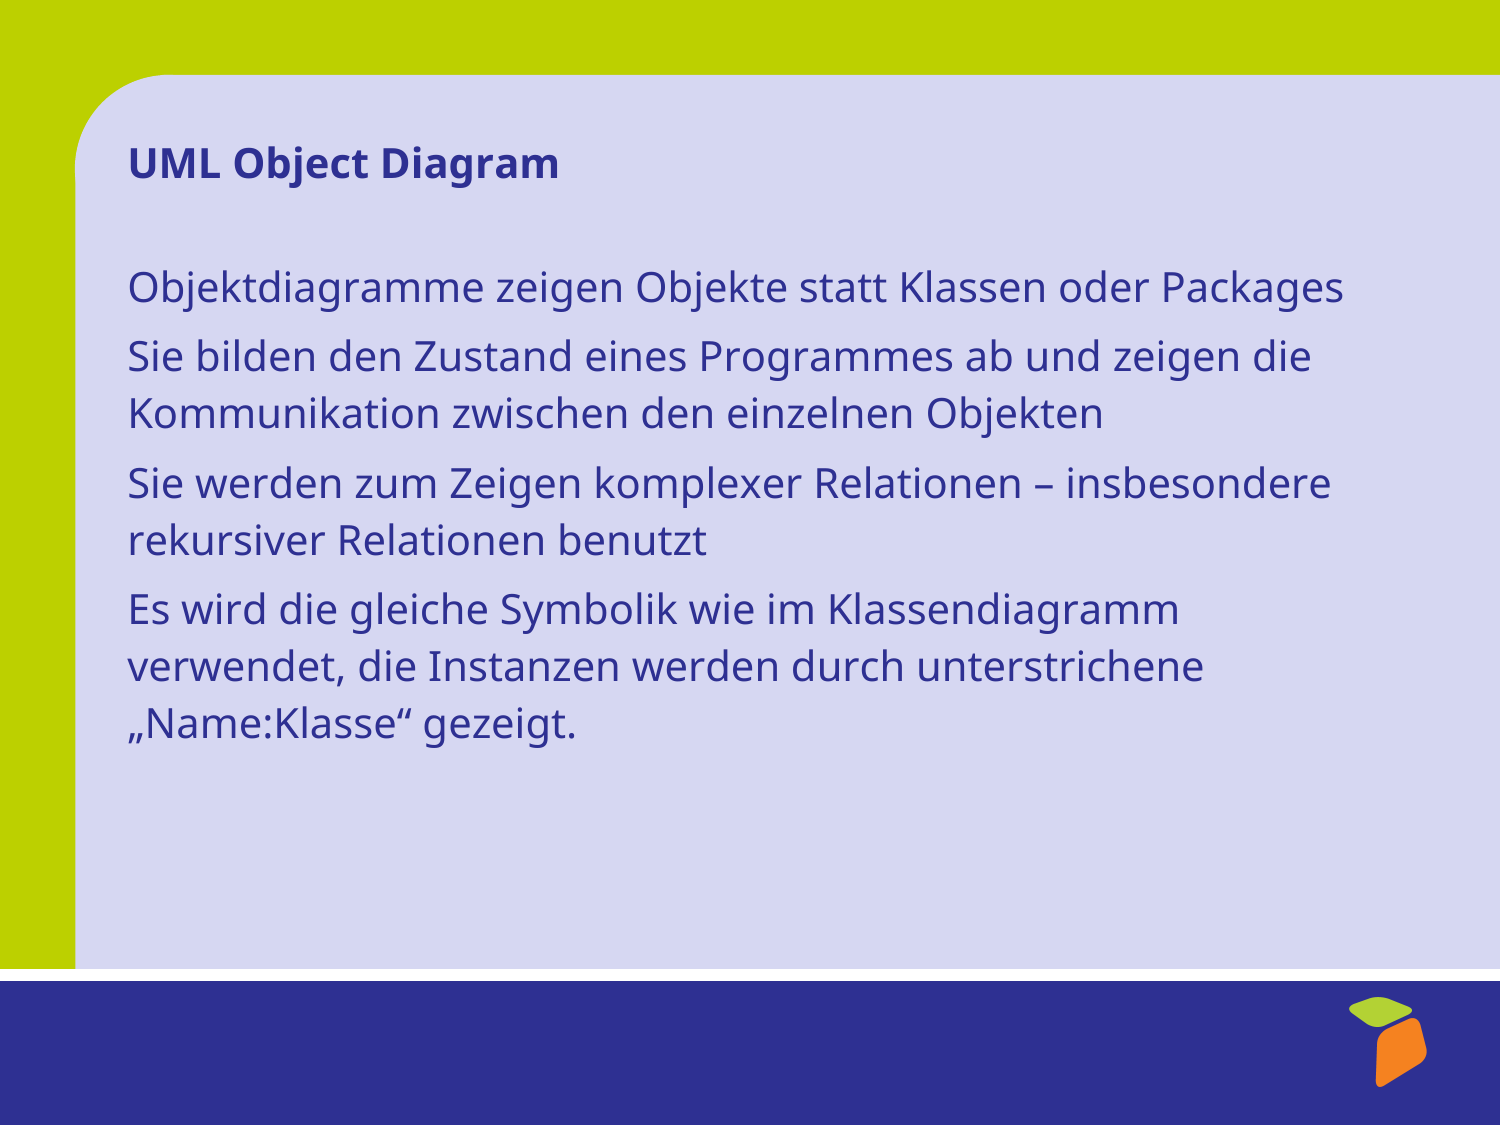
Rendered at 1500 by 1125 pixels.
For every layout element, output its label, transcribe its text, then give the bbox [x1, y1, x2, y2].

list Objektdiagramme zeigen Objekte statt Klassen oder Packages Sie bilden den Zustand eines Programmes ab und zeigen die Kommunikation zwischen den einzelnen Objekten Sie werden zum Zeigen komplexer Relationen – insbesondere rekursiver Relationen benutzt Es wird die gleiche Symbolik wie im Klassendiagramm verwendet, die Instanzen werden durch unterstrichene „Name:Klasse“ gezeigt. [112, 249, 1388, 1038]
picture [0, 981, 1500, 1125]
title UML Object Diagram [112, 112, 1388, 213]
